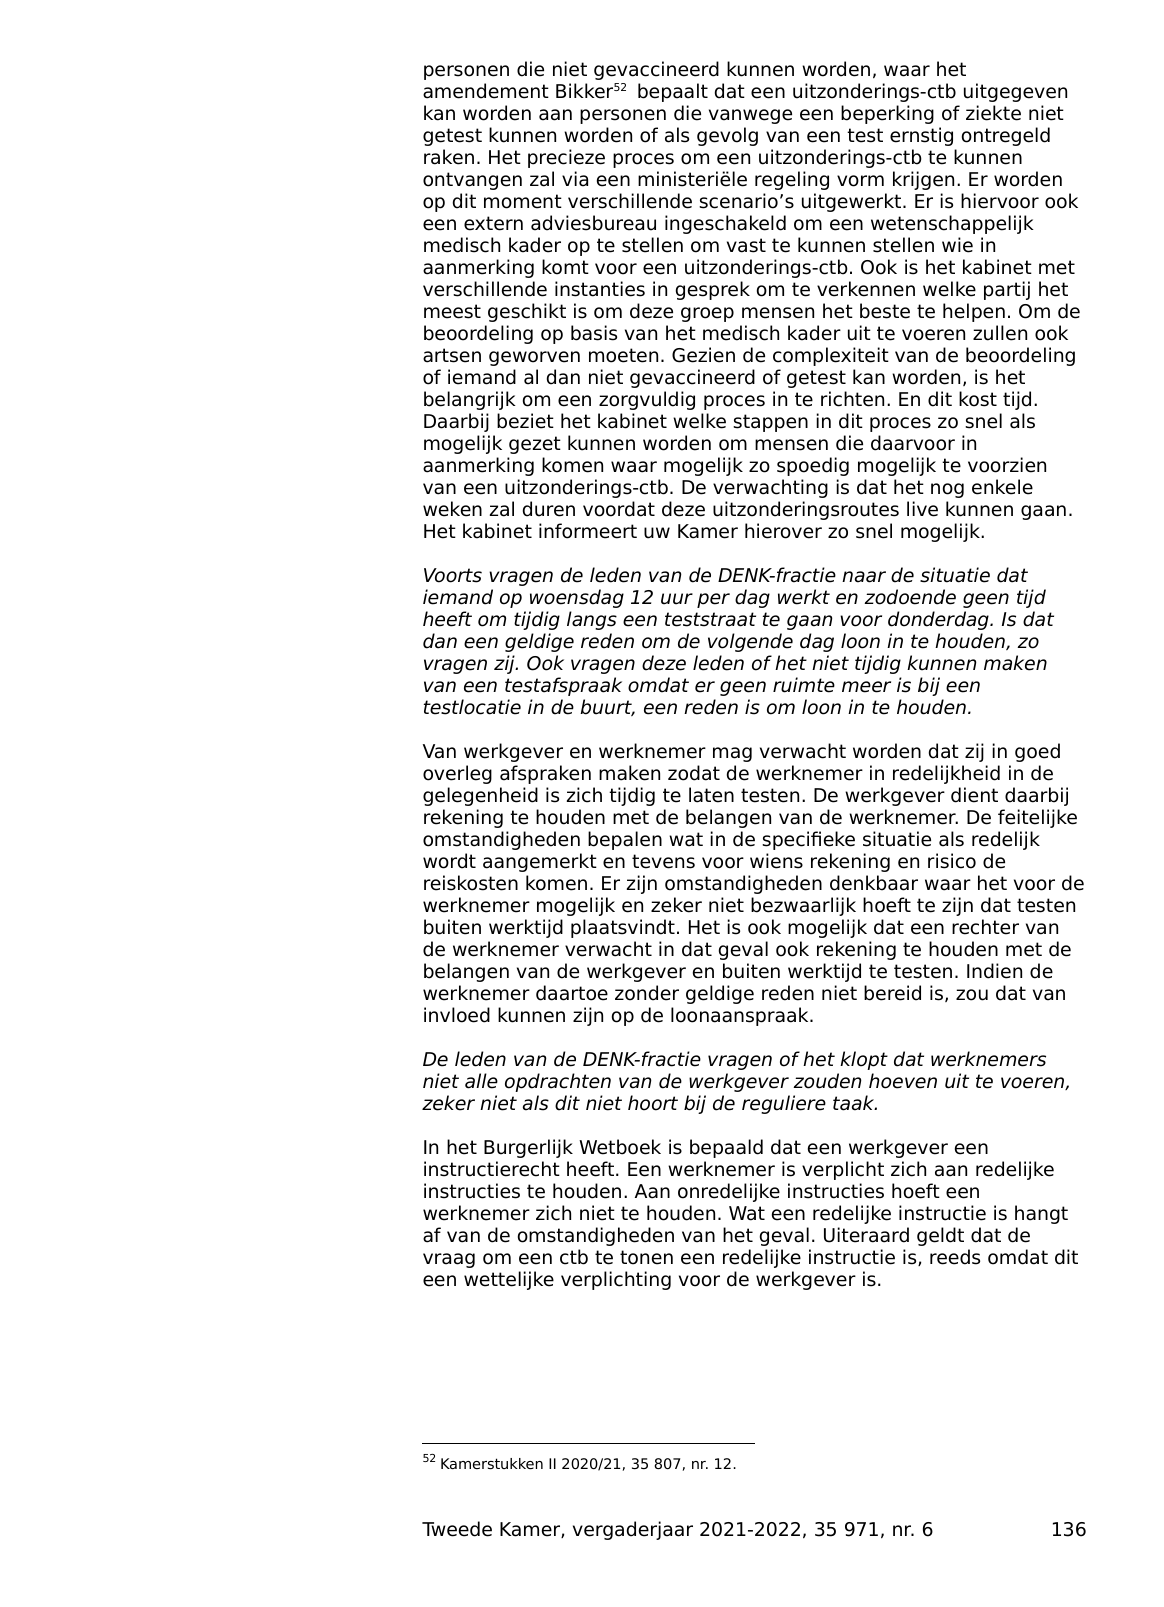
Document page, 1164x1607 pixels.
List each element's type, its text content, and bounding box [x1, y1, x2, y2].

text Kamerstukken II 2020/21, 35 807, nr. 12. [422, 1452, 1087, 1474]
text personen die niet gevaccineerd kunnen worden, waar het amendement Bikker bepaalt dat een uitzonderings-ctb uitgegeven kan worden aan personen die vanwege een beperking of ziekte niet getest kunnen worden of als gevolg van een test ernstig ontregeld raken. Het precieze proces om een uitzonderings-ctb te kunnen ontvangen zal via een ministeriële regeling vorm krijgen. Er worden op dit moment verschillende scenario’s uitgewerkt. Er is hiervoor ook een extern adviesbureau ingeschakeld om een wetenschappelijk medisch kader op te stellen om vast te kunnen stellen wie in aanmerking komt voor een uitzonderings-ctb. Ook is het kabinet met verschillende instanties in gesprek om te verkennen welke partij het meest geschikt is om deze groep mensen het beste te helpen. Om de beoordeling op basis van het medisch kader uit te voeren zullen ook artsen geworven moeten. Gezien de complexiteit van de beoordeling of iemand al dan niet gevaccineerd of getest kan worden, is het belangrijk om een zorgvuldig proces in te richten. En dit kost tijd. Daarbij beziet het kabinet welke stappen in dit proces zo snel als mogelijk gezet kunnen worden om mensen die daarvoor in aanmerking komen waar mogelijk zo spoedig mogelijk te voorzien van een uitzonderings-ctb. De verwachting is dat het nog enkele weken zal duren voordat deze uitzonderingsroutes live kunnen gaan. Het kabinet informeert uw Kamer hierover zo snel mogelijk. [422, 59, 1087, 543]
text Voorts vragen de leden van de DENK-fractie naar de situatie dat iemand op woensdag 12 uur per dag werkt en zodoende geen tijd heeft om tijdig langs een teststraat te gaan voor donderdag. Is dat dan een geldige reden om de volgende dag loon in te houden, zo vragen zij. Ook vragen deze leden of het niet tijdig kunnen maken van een testafspraak omdat er geen ruimte meer is bij een testlocatie in de buurt, een reden is om loon in te houden. [422, 565, 1087, 719]
text De leden van de DENK-fractie vragen of het klopt dat werknemers niet alle opdrachten van de werkgever zouden hoeven uit te voeren, zeker niet als dit niet hoort bij de reguliere taak. [422, 1049, 1087, 1115]
text Van werkgever en werknemer mag verwacht worden dat zij in goed overleg afspraken maken zodat de werknemer in redelijkheid in de gelegenheid is zich tijdig te laten testen. De werkgever dient daarbij rekening te houden met de belangen van de werknemer. De feitelijke omstandigheden bepalen wat in de specifieke situatie als redelijk wordt aangemerkt en tevens voor wiens rekening en risico de reiskosten komen. Er zijn omstandigheden denkbaar waar het voor de werknemer mogelijk en zeker niet bezwaarlijk hoeft te zijn dat testen buiten werktijd plaatsvindt. Het is ook mogelijk dat een rechter van de werknemer verwacht in dat geval ook rekening te houden met de belangen van de werkgever en buiten werktijd te testen. Indien de werknemer daartoe zonder geldige reden niet bereid is, zou dat van invloed kunnen zijn op de loonaanspraak. [422, 741, 1087, 1027]
text In het Burgerlijk Wetboek is bepaald dat een werkgever een instructierecht heeft. Een werknemer is verplicht zich aan redelijke instructies te houden. Aan onredelijke instructies hoeft een werknemer zich niet te houden. Wat een redelijke instructie is hangt af van de omstandigheden van het geval. Uiteraard geldt dat de vraag om een ctb te tonen een redelijke instructie is, reeds omdat dit een wettelijke verplichting voor de werkgever is. [422, 1137, 1087, 1291]
